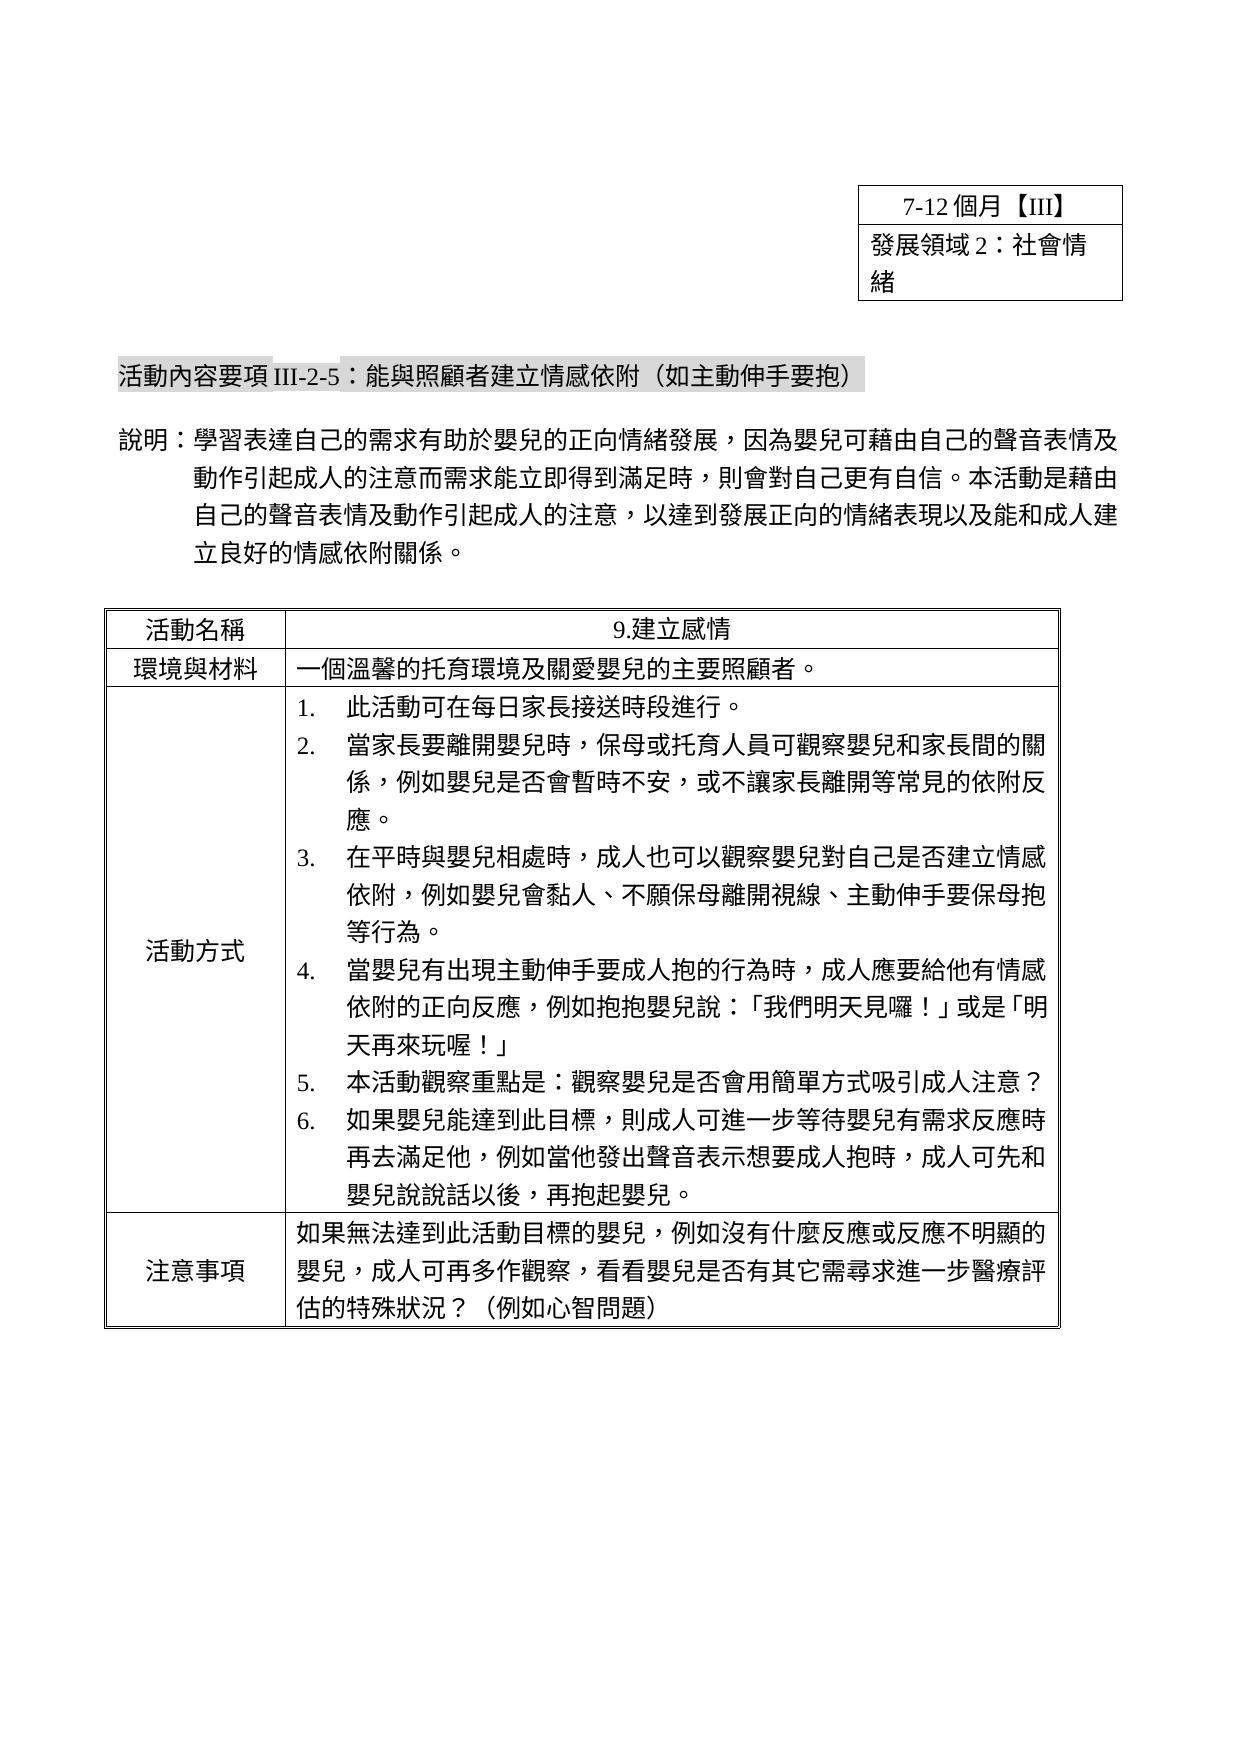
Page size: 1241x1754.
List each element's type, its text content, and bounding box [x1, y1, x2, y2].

table_cell 一個溫馨的托育環境及關愛嬰兒的主要照顧者。 [286, 649, 1058, 686]
text 說明：學習表達自己的需求有助於嬰兒的正向情緒發展，因為嬰兒可藉由自己的聲音表情及動作引起成人的注意而需求能立即得到滿足時，則會對自己更有自信。本活動是藉由自己的聲音表情及動作引起成人的注意，以達到發展正向的情緒表現以及能和成人建立良好的情感依附關係。 [118, 420, 1122, 570]
table_cell 此活動可在每日家長接送時段進行。 當家長要離開嬰兒時，保母或托育人員可觀察嬰兒和家長間的關係，例如嬰兒是否會暫時不安，或不讓家長離開等常見的依附反應。 在平時與嬰兒相處時，成人也可以觀察嬰兒對自己是否建立情感依附，例如嬰兒會黏人、不願保母離開視線、主動伸手要保母抱等行為。 當嬰兒有出現主動伸手要成人抱的行為時，成人應要給他有情感依附的正向反應，例如抱抱嬰兒說：「我們明天見囉！」或是「明天再來玩喔！」 本活動觀察重點是：觀察嬰兒是否會用簡單方式吸引成人注意？ 如果嬰兒能達到此目標，則成人可進一步等待嬰兒有需求反應時再去滿足他，例如當他發出聲音表示想要成人抱時，成人可先和嬰兒說說話以後，再抱起嬰兒。 [286, 687, 1058, 1212]
table_header 9.建立感情 [286, 611, 1058, 647]
table_cell 注意事項 [107, 1213, 285, 1326]
table_cell 環境與材料 [107, 649, 285, 686]
table_cell 活動方式 [107, 687, 285, 1212]
table_cell 發展領域2：社會情緒 [859, 225, 1122, 300]
table_header 活動名稱 [107, 611, 285, 647]
text 活動內容要項III-2-5：能與照顧者建立情感依附（如主動伸手要抱） [118, 356, 1144, 392]
table_cell 如果無法達到此活動目標的嬰兒，例如沒有什麼反應或反應不明顯的嬰兒，成人可再多作觀察，看看嬰兒是否有其它需尋求進一步醫療評估的特殊狀況？（例如心智問題） [286, 1213, 1058, 1326]
table_header 7-12個月【III】 [859, 186, 1122, 224]
